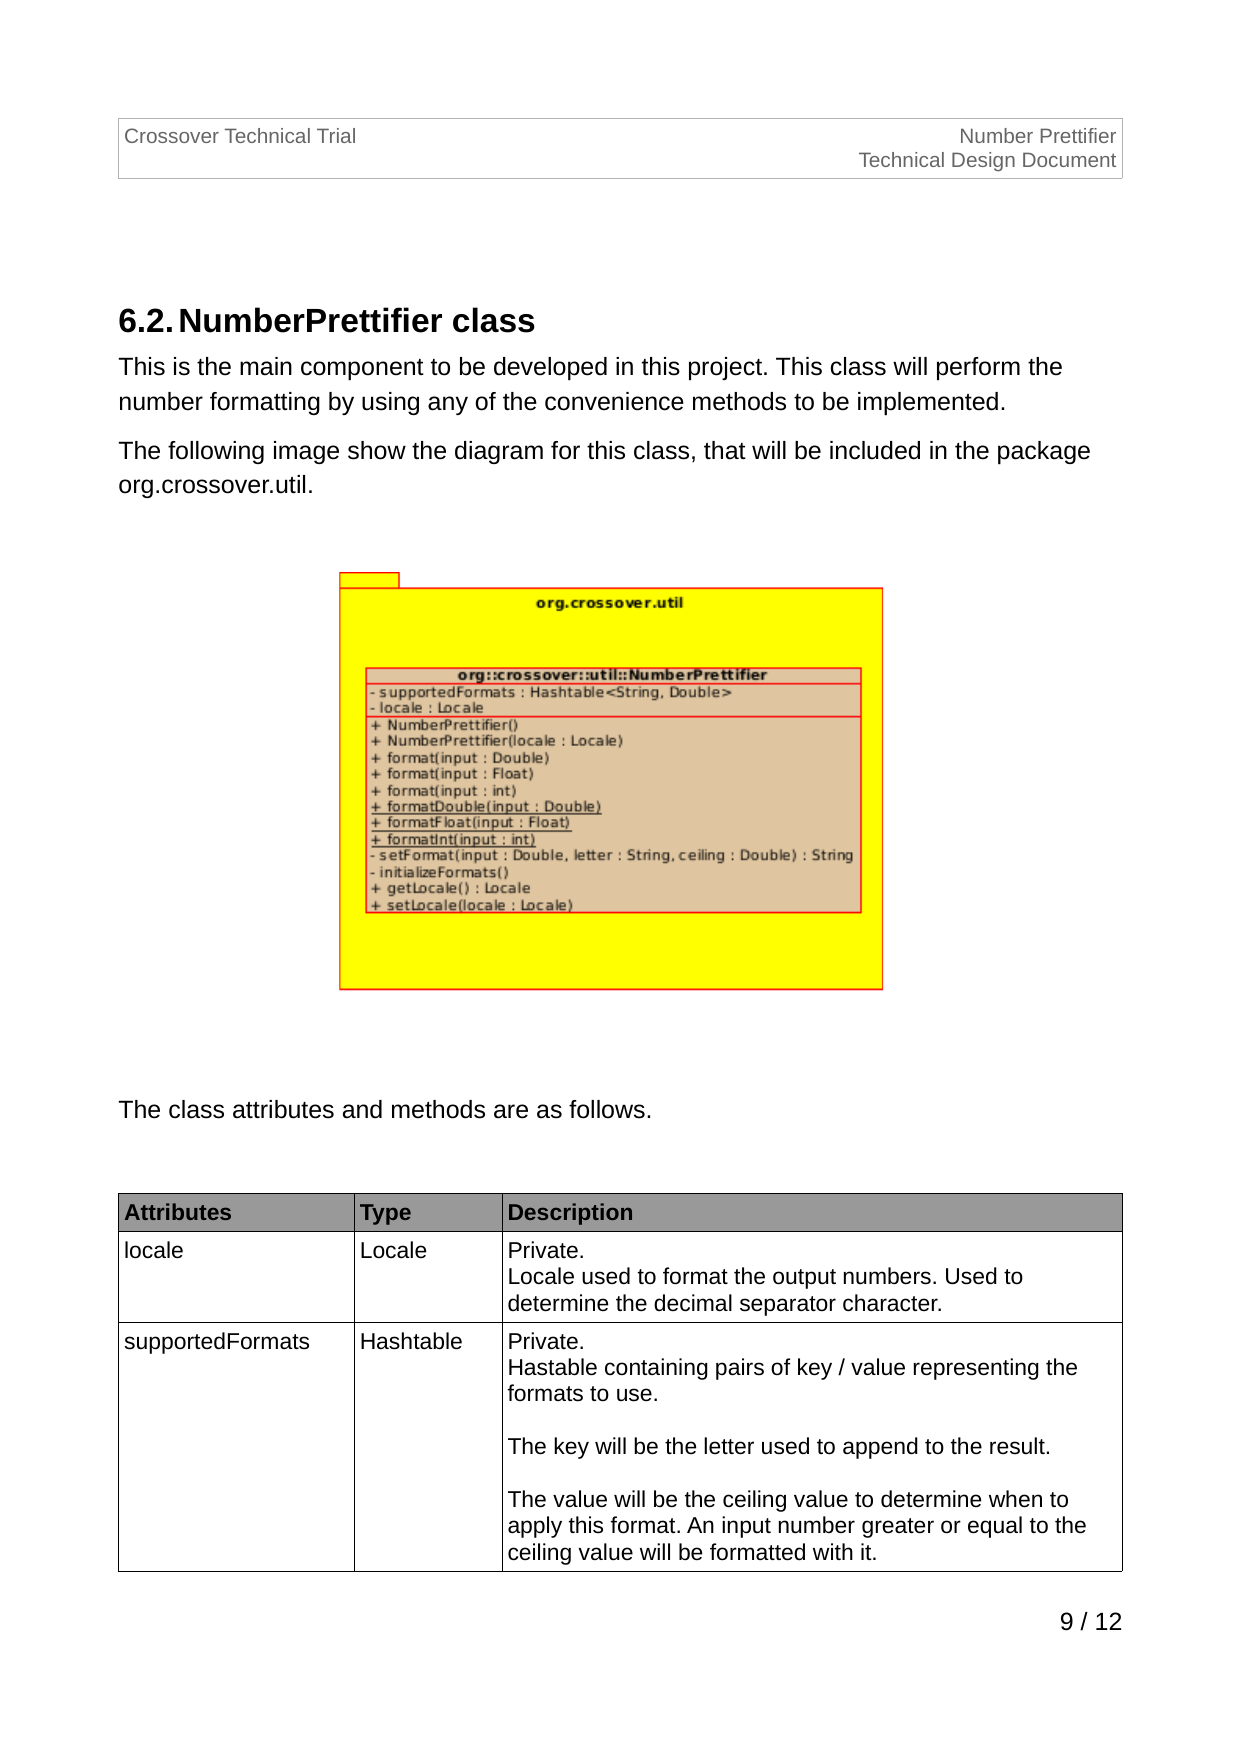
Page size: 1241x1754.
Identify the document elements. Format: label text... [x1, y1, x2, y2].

text This is the main component to be developed in this project. This class will perform the number formatting by using any of the convenience methods to be implemented. [118, 352, 1122, 415]
picture [339, 572, 884, 992]
table_cell Private. Hastable containing pairs of key / value representing the formats to use. The key will be the letter used to append to the result. The value will be the ceiling value to determine when to apply this format. An input number greater or equal to the ceiling value will be formatted with it. [503, 1323, 1122, 1571]
table_cell supportedFormats [119, 1323, 354, 1571]
table_cell Locale [355, 1232, 502, 1322]
table_header Attributes [119, 1194, 354, 1231]
subtitle NumberPrettifier class [118, 301, 1122, 340]
table_header Type [355, 1194, 502, 1231]
table_cell Private. Locale used to format the output numbers. Used to determine the decimal separator character. [503, 1232, 1122, 1322]
text The class attributes and methods are as follows. [118, 1095, 1122, 1124]
table_header Description [503, 1194, 1122, 1231]
table_cell locale [119, 1232, 354, 1322]
text The following image show the diagram for this class, that will be included in the package org.crossover.util. [118, 436, 1122, 499]
table_cell Hashtable [355, 1323, 502, 1571]
